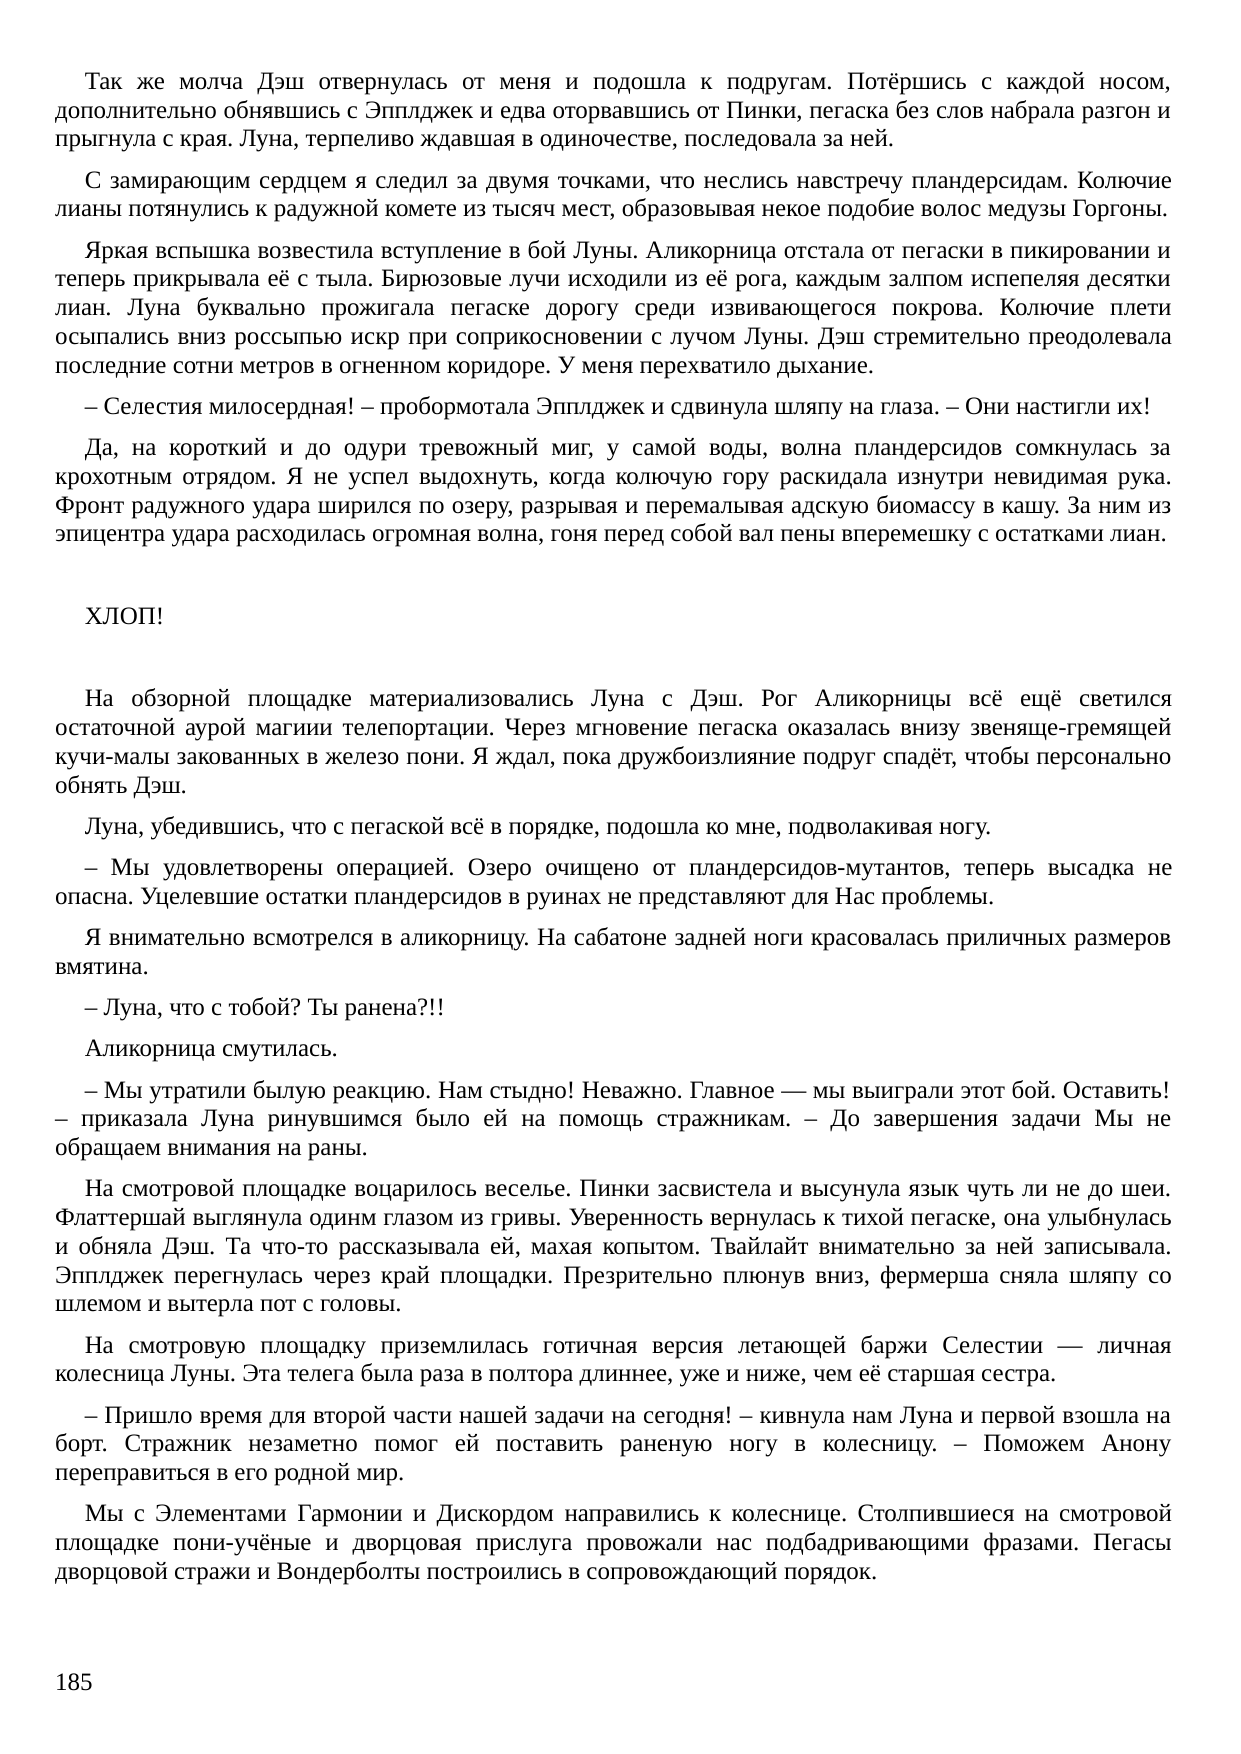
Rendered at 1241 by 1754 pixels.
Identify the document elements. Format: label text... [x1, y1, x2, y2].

text На смотровой площадке воцарилось веселье. Пинки засвистела и высунула язык чуть ли не до шеи. Флаттершай выглянула одинм глазом из гривы. Уверенность вернулась к тихой пегаске, она улыбнулась и обняла Дэш. Та что-то рассказывала ей, махая копытом. Твайлайт внимательно за ней записывала. Эпплджек перегнулась через край площадки. Презрительно плюнув вниз, фермерша сняла шляпу со шлемом и вытерла пот с головы. [55, 1173, 1173, 1317]
text Я внимательно всмотрелся в аликорницу. На сабатоне задней ноги красовалась приличных размеров вмятина. [55, 922, 1173, 980]
text – Мы утратили былую реакцию. Нам стыдно! Неважно. Главное — мы выиграли этот бой. Оставить! – приказала Луна ринувшимся было ей на помощь стражникам. – До завершения задачи Мы не обращаем внимания на раны. [55, 1075, 1173, 1161]
text Так же молча Дэш отвернулась от меня и подошла к подругам. Потёршись с каждой носом, дополнительно обнявшись с Эпплджек и едва оторвавшись от Пинки, пегаска без слов набрала разгон и прыгнула с края. Луна, терпеливо ждавшая в одиночестве, последовала за ней. [55, 66, 1173, 152]
text Яркая вспышка возвестила вступление в бой Луны. Аликорница отстала от пегаски в пикировании и теперь прикрывала её с тыла. Бирюзовые лучи исходили из её рога, каждым залпом испепеляя десятки лиан. Луна буквально прожигала пегаске дорогу среди извивающегося покрова. Колючие плети осыпались вниз россыпью искр при соприкосновении с лучом Луны. Дэш стремительно преодолевала последние сотни метров в огненном коридоре. У меня перехватило дыхание. [55, 235, 1173, 378]
text Мы с Элементами Гармонии и Дискордом направились к колеснице. Столпившиеся на смотровой площадке пони-учёные и дворцовая прислуга провожали нас подбадривающими фразами. Пегасы дворцовой стражи и Вондерболты построились в сопровождающий порядок. [55, 1498, 1173, 1585]
text На смотровую площадку приземлилась готичная версия летающей баржи Селестии — личная колесница Луны. Эта телега была раза в полтора длиннее, уже и ниже, чем её старшая сестра. [55, 1330, 1173, 1387]
text Да, на короткий и до одури тревожный миг, у самой воды, волна пландерсидов сомкнулась за крохотным отрядом. Я не успел выдохнуть, когда колючую гору раскидала изнутри невидимая рука. Фронт радужного удара ширился по озеру, разрывая и перемалывая адскую биомассу в кашу. За ним из эпицентра удара расходилась огромная волна, гоня перед собой вал пены вперемешку с остатками лиан. [55, 432, 1173, 547]
text На обзорной площадке материализовались Луна с Дэш. Рог Аликорницы всё ещё светился остаточной аурой магиии телепортации. Через мгновение пегаска оказалась внизу звеняще-гремящей кучи-малы закованных в железо пони. Я ждал, пока дружбоизлияние подруг спадёт, чтобы персонально обнять Дэш. [55, 683, 1173, 798]
text Аликорница смутилась. [55, 1033, 1173, 1062]
text – Мы удовлетворены операцией. Озеро очищено от пландерсидов-мутантов, теперь высадка не опасна. Уцелевшие остатки пландерсидов в руинах не представляют для Нас проблемы. [55, 852, 1173, 910]
text С замирающим сердцем я следил за двумя точками, что неслись навстречу пландерсидам. Колючие лианы потянулись к радужной комете из тысяч мест, образовывая некое подобие волос медузы Горгоны. [55, 165, 1173, 222]
text Луна, убедившись, что с пегаской всё в порядке, подошла ко мне, подволакивая ногу. [55, 811, 1173, 840]
text – Пришло время для второй части нашей задачи на сегодня! – кивнула нам Луна и первой взошла на борт. Стражник незаметно помог ей поставить раненую ногу в колесницу. – Поможем Анону переправиться в его родной мир. [55, 1400, 1173, 1486]
text ХЛОП! [55, 601, 1173, 630]
text – Селестия милосердная! – пробормотала Эпплджек и сдвинула шляпу на глаза. – Они настигли их! [55, 391, 1173, 420]
text – Луна, что с тобой? Ты ранена?!! [55, 992, 1173, 1021]
